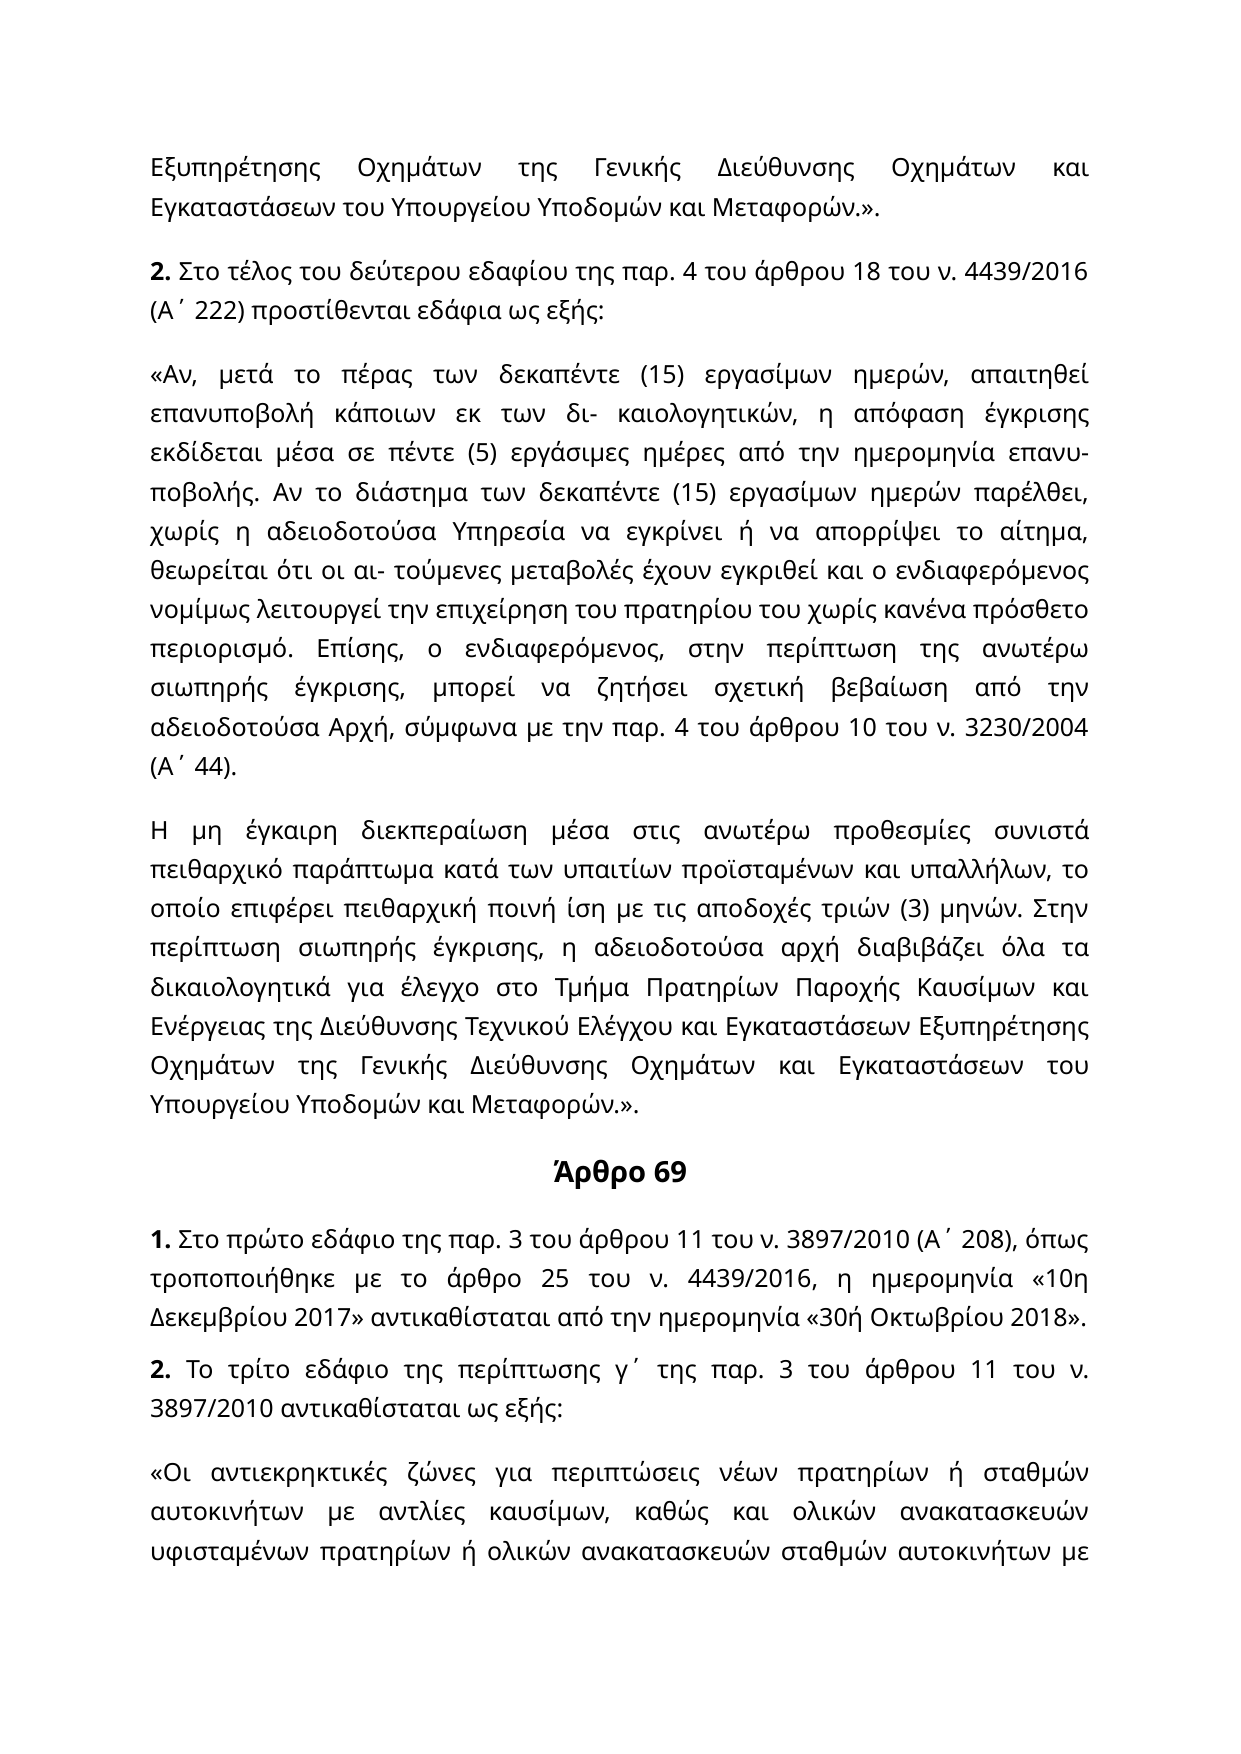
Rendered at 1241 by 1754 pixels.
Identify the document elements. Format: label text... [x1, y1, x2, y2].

subtitle Άρθρο 69 [150, 1151, 1090, 1191]
text 1. Στο πρώτο εδάφιο της παρ. 3 του άρθρου 11 του ν. 3897/2010 (Α΄ 208), όπως τροποποιήθηκε με το άρθρο 25 του ν. 4439/2016, η ημερομηνία «10η Δεκεμβρίου 2017» αντικαθίσταται από την ημερομηνία «30ή Οκτωβρίου 2018». [150, 1221, 1090, 1334]
text «Οι αντιεκρηκτικές ζώνες για περιπτώσεις νέων πρατηρίων ή σταθμών αυτοκινήτων με αντλίες καυσίμων, καθώς και ολικών ανακατασκευών υφισταμένων πρατηρίων ή ολικών ανακατασκευών σταθμών αυτοκινήτων με [150, 1455, 1090, 1567]
text 2. Το τρίτο εδάφιο της περίπτωσης γ΄ της παρ. 3 του άρθρου 11 του ν. 3897/2010 αντικαθίσταται ως εξής: [150, 1351, 1090, 1425]
text «Αν, μετά το πέρας των δεκαπέντε (15) εργασίμων ημερών, απαιτηθεί επανυποβολή κάποιων εκ των δι- καιολογητικών, η απόφαση έγκρισης εκδίδεται μέσα σε πέντε (5) εργάσιμες ημέρες από την ημερομηνία επανυ- ποβολής. Αν το διάστημα των δεκαπέντε (15) εργασίμων ημερών παρέλθει, χωρίς η αδειοδοτούσα Υπηρεσία να εγκρίνει ή να απορρίψει το αίτημα, θεωρείται ότι οι αι- τούμενες μεταβολές έχουν εγκριθεί και ο ενδιαφερόμενος νομίμως λειτουργεί την επιχείρηση του πρατηρίου του χωρίς κανένα πρόσθετο περιορισμό. Επίσης, ο ενδιαφερόμενος, στην περίπτωση της ανωτέρω σιωπηρής έγκρισης, μπορεί να ζητήσει σχετική βεβαίωση από την αδειοδοτούσα Αρχή, σύμφωνα με την παρ. 4 του άρθρου 10 του ν. 3230/2004 (Α΄ 44). [150, 357, 1090, 782]
text 2. Στο τέλος του δεύτερου εδαφίου της παρ. 4 του άρθρου 18 του ν. 4439/2016 (Α΄ 222) προστίθενται εδάφια ως εξής: [150, 253, 1090, 327]
text Η μη έγκαιρη διεκπεραίωση μέσα στις ανωτέρω προθεσμίες συνιστά πειθαρχικό παράπτωμα κατά των υπαιτίων προϊσταμένων και υπαλλήλων, το οποίο επιφέρει πειθαρχική ποινή ίση με τις αποδοχές τριών (3) μηνών. Στην περίπτωση σιωπηρής έγκρισης, η αδειοδοτούσα αρχή διαβιβάζει όλα τα δικαιολογητικά για έλεγχο στο Τμήμα Πρατηρίων Παροχής Καυσίμων και Ενέργειας της Διεύθυνσης Τεχνικού Ελέγχου και Εγκαταστάσεων Εξυπηρέτησης Οχημάτων της Γενικής Διεύθυνσης Οχημάτων και Εγκαταστάσεων του Υπουργείου Υποδομών και Μεταφορών.». [150, 812, 1090, 1121]
text Εξυπηρέτησης Οχημάτων της Γενικής Διεύθυνσης Οχημάτων και Εγκαταστάσεων του Υπουργείου Υποδομών και Μεταφορών.». [150, 150, 1090, 223]
